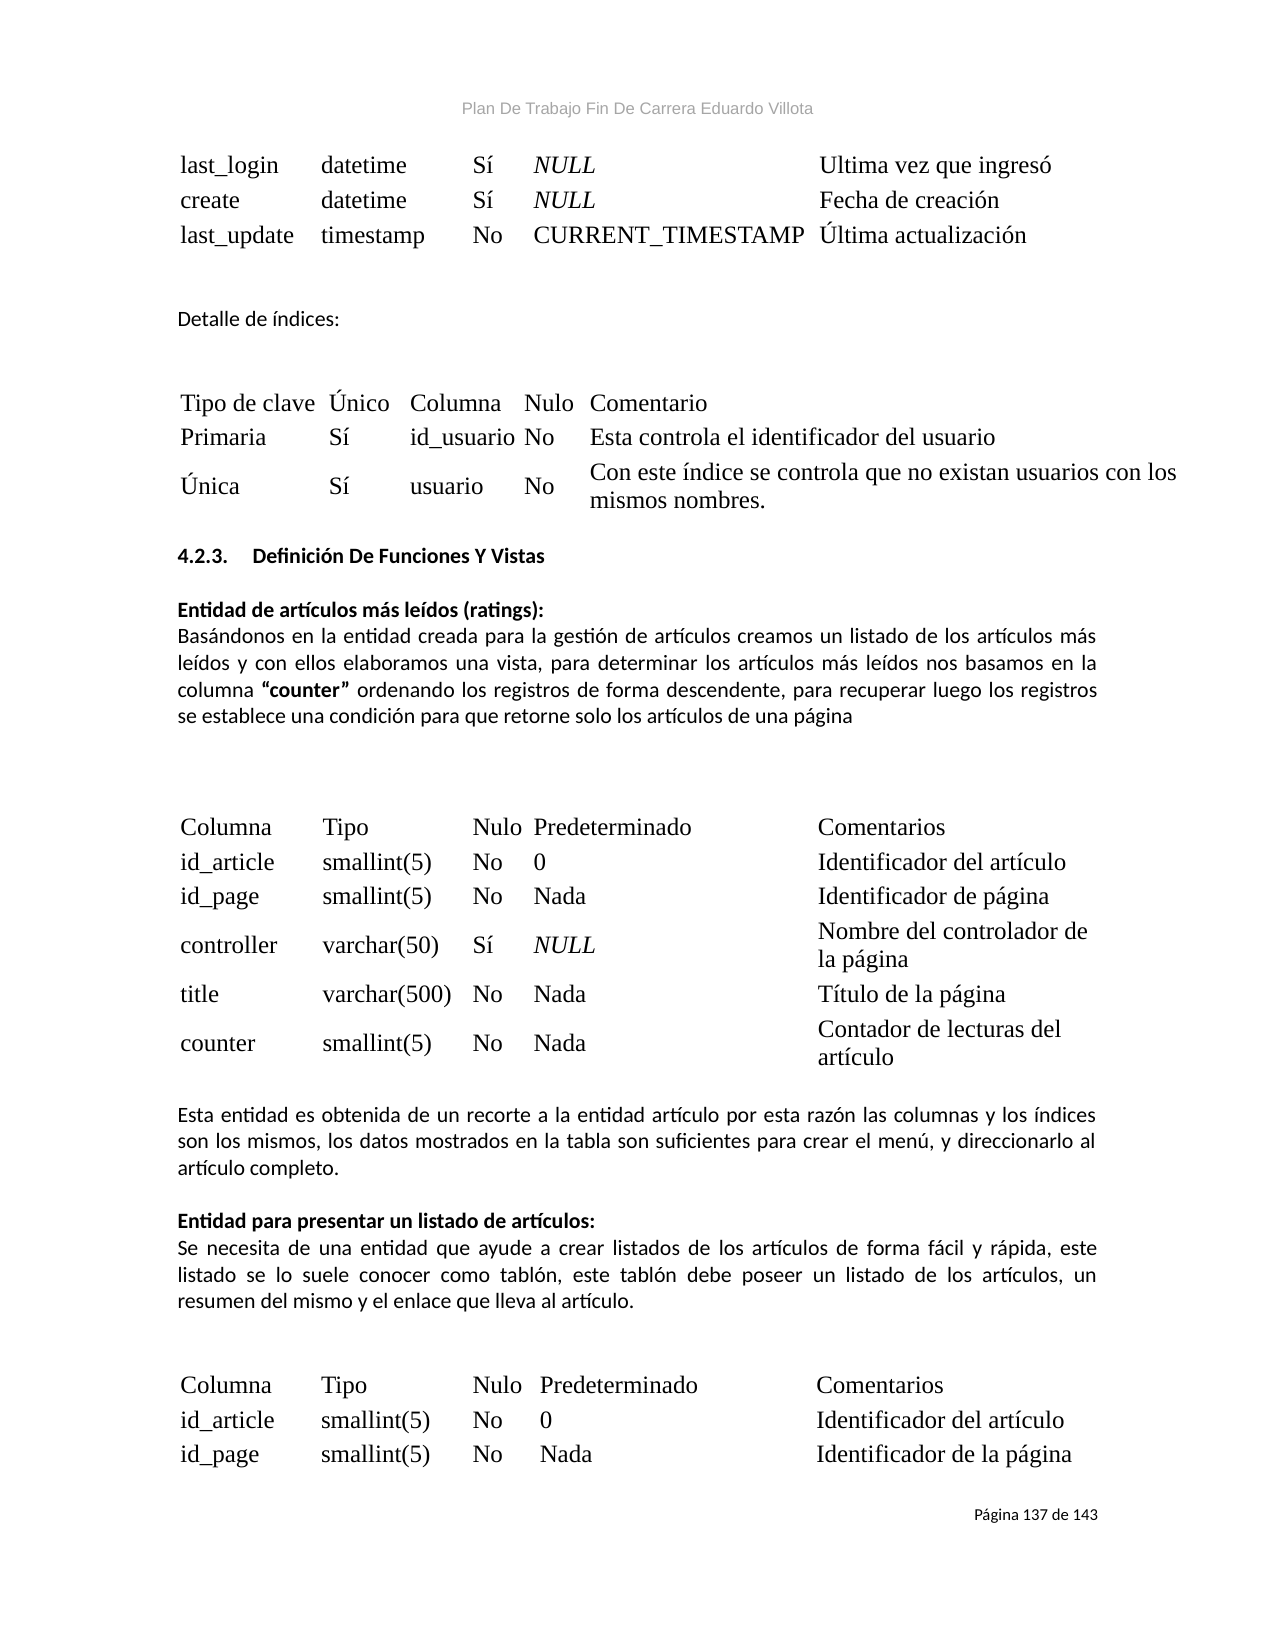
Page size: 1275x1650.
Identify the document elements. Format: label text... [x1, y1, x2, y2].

table_cell smallint(5) [319, 844, 469, 878]
text Entidad para presentar un listado de artículos: [177, 1207, 1098, 1234]
table_cell Sí [469, 913, 530, 976]
table_cell varchar(50) [319, 913, 469, 976]
table_cell Nada [530, 1011, 815, 1074]
table_cell Primaria [177, 419, 326, 454]
table_header Tipo de clave [177, 385, 326, 419]
table_cell smallint(5) [319, 1011, 469, 1074]
table_header Nulo [469, 809, 530, 844]
table_cell Sí [326, 454, 407, 517]
table_cell NULL [530, 913, 815, 976]
table_cell 0 [537, 1402, 813, 1437]
table_cell controller [177, 913, 319, 976]
table_cell No [521, 454, 587, 517]
table_cell Nada [530, 976, 815, 1011]
text Detalle de índices: [177, 305, 1098, 331]
table_cell Sí [469, 182, 530, 217]
table_cell Con este índice se controla que no existan usuarios con los mismos nombres. [587, 454, 1196, 517]
table_cell Identificador del artículo [815, 844, 1097, 878]
table_cell No [469, 1011, 530, 1074]
table_cell id_page [177, 878, 319, 913]
table_cell id_usuario [407, 419, 521, 454]
text Entidad de artículos más leídos (ratings): [177, 596, 1098, 622]
table_cell varchar(500) [319, 976, 469, 1011]
table_header Comentario [587, 385, 1196, 419]
table_cell Nada [537, 1437, 813, 1471]
table_cell NULL [530, 148, 816, 182]
table_header Nulo [521, 385, 587, 419]
table_cell CURRENT_TIMESTAMP [530, 217, 816, 251]
table_cell No [469, 976, 530, 1011]
table_cell counter [177, 1011, 319, 1074]
table_cell Identificador del artículo [813, 1402, 1097, 1437]
table_cell create [177, 182, 318, 217]
table_header Columna [177, 809, 319, 844]
table_cell Única [177, 454, 326, 517]
table_header Predeterminado [537, 1368, 813, 1402]
table_cell smallint(5) [318, 1437, 469, 1471]
table_cell NULL [530, 182, 816, 217]
table_cell 0 [530, 844, 815, 878]
text 4.2.3. Definición De Funciones Y Vistas [177, 542, 1098, 569]
table_cell Identificador de página [815, 878, 1097, 913]
table_cell timestamp [318, 217, 469, 251]
table_header Comentarios [815, 809, 1097, 844]
table_cell title [177, 976, 319, 1011]
text Basándonos en la entidad creada para la gestión de artículos creamos un listado de los artículos más leídos y con ellos elaboramos una vista, para determinar los artículos más leídos nos basamos en la columna “counter” ordenando los registros de forma descendente, para recuperar luego los registros se establece una condición para que retorne solo los artículos de una página [177, 622, 1098, 729]
table_cell id_page [177, 1437, 318, 1471]
text Esta entidad es obtenida de un recorte a la entidad artículo por esta razón las columnas y los índices son los mismos, los datos mostrados en la tabla son suficientes para crear el menú, y direccionarlo al artículo completo. [177, 1101, 1098, 1181]
table_header Columna [407, 385, 521, 419]
table_cell smallint(5) [318, 1402, 469, 1437]
table_cell No [469, 217, 530, 251]
table_cell Esta controla el identificador del usuario [587, 419, 1196, 454]
table_cell Sí [326, 419, 407, 454]
table_cell smallint(5) [319, 878, 469, 913]
table_cell No [469, 1402, 537, 1437]
table_cell datetime [318, 148, 469, 182]
table_cell Título de la página [815, 976, 1097, 1011]
table_header Nulo [469, 1368, 537, 1402]
table_header Tipo [318, 1368, 469, 1402]
table_header Comentarios [813, 1368, 1097, 1402]
table_cell id_article [177, 1402, 318, 1437]
table_cell Nombre del controlador de la página [815, 913, 1097, 976]
table_cell Sí [469, 148, 530, 182]
table_cell No [469, 844, 530, 878]
table_cell Contador de lecturas del artículo [815, 1011, 1097, 1074]
table_cell last_login [177, 148, 318, 182]
table_cell Fecha de creación [816, 182, 1097, 217]
table_cell No [521, 419, 587, 454]
table_header Tipo [319, 809, 469, 844]
table_cell Nada [530, 878, 815, 913]
text Se necesita de una entidad que ayude a crear listados de los artículos de forma fácil y rápida, este listado se lo suele conocer como tablón, este tablón debe poseer un listado de los artículos, un resumen del mismo y el enlace que lleva al artículo. [177, 1234, 1098, 1314]
table_cell id_article [177, 844, 319, 878]
table_cell datetime [318, 182, 469, 217]
table_cell Ultima vez que ingresó [816, 148, 1097, 182]
table_cell Última actualización [816, 217, 1097, 251]
table_cell last_update [177, 217, 318, 251]
table_header Columna [177, 1368, 318, 1402]
table_cell usuario [407, 454, 521, 517]
table_cell No [469, 1437, 537, 1471]
table_header Predeterminado [530, 809, 815, 844]
table_header Único [326, 385, 407, 419]
table_cell Identificador de la página [813, 1437, 1097, 1471]
table_cell No [469, 878, 530, 913]
